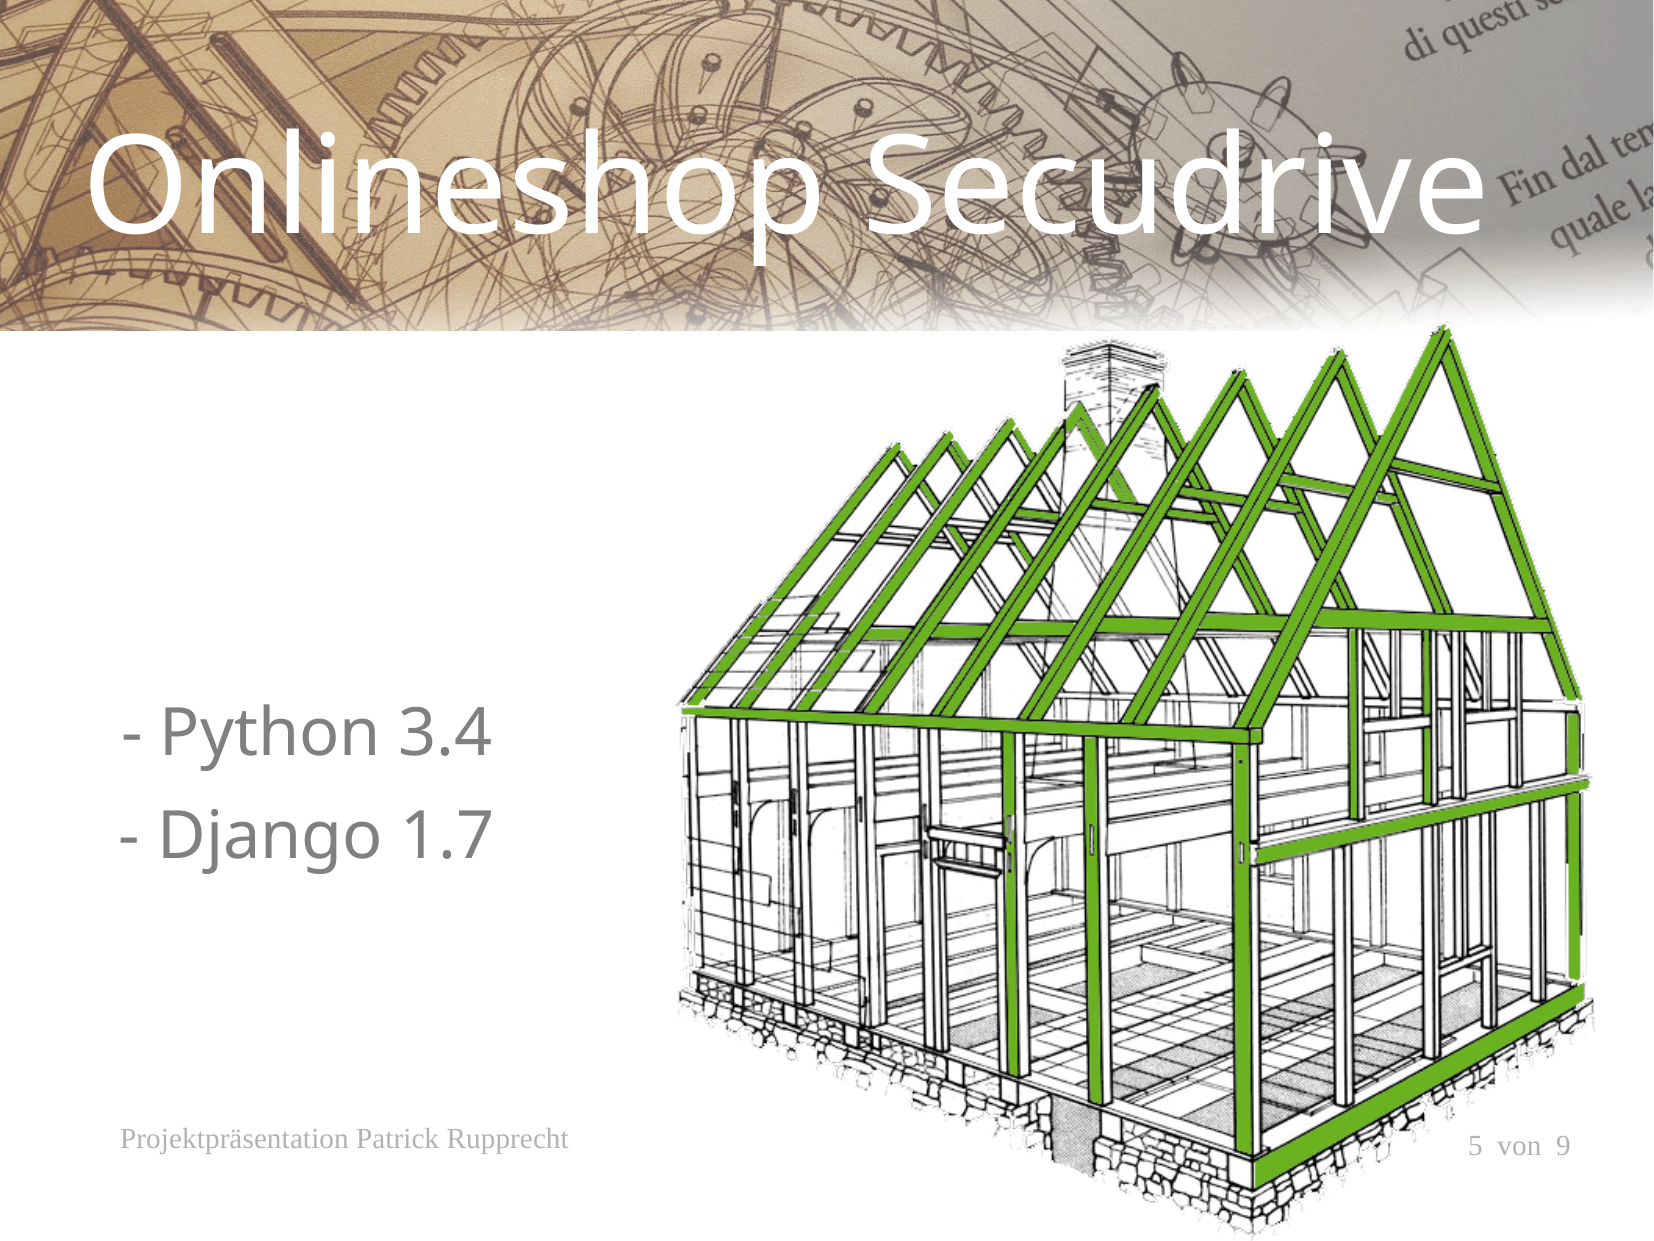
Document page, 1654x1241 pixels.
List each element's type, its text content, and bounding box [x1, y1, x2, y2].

picture [0, 0, 1654, 1241]
subtitle - Python 3.4 - Django 1.7 [0, 377, 625, 1098]
title Onlineshop Secudrive [82, 76, 1571, 284]
